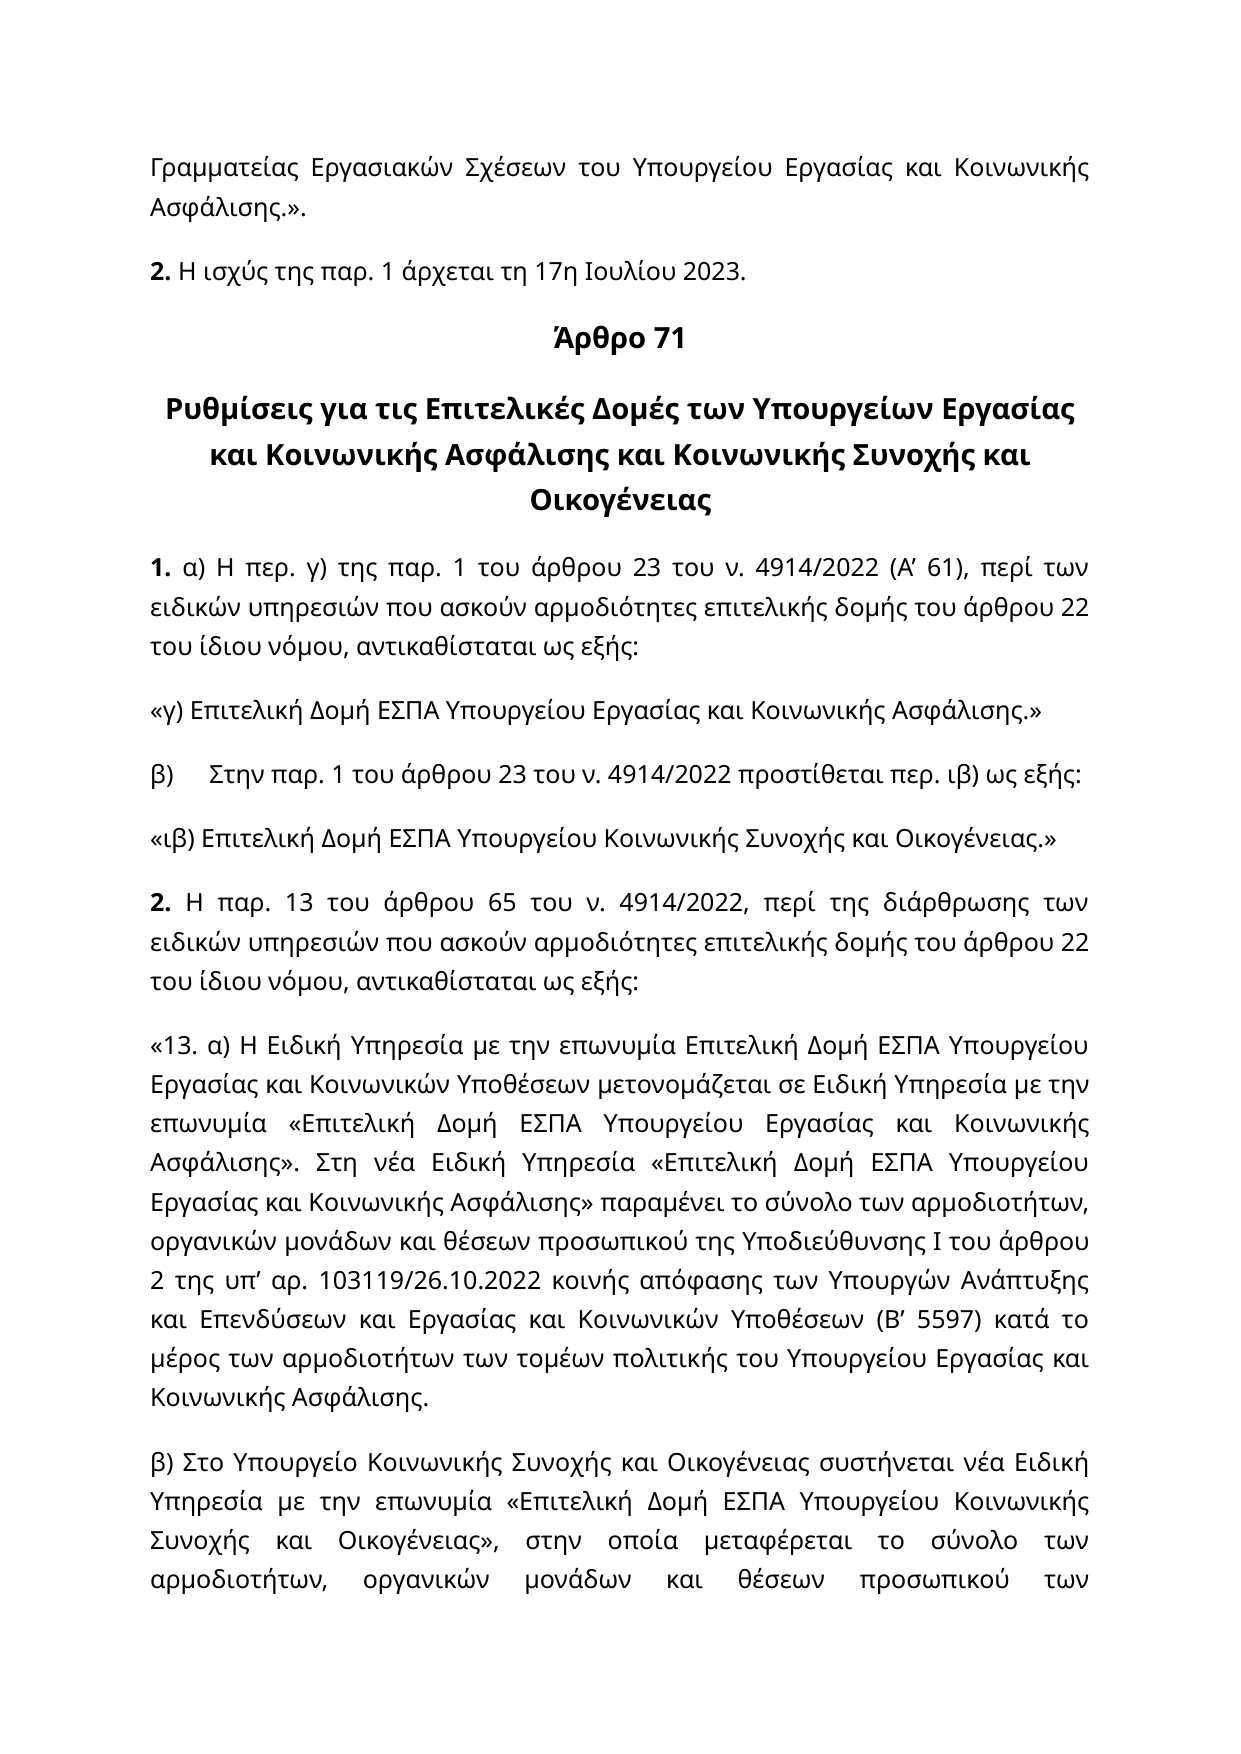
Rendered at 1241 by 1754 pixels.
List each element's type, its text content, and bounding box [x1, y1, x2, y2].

text 1. α) Η περ. γ) της παρ. 1 του άρθρου 23 του ν. 4914/2022 (Α’ 61), περί των ειδικών υπηρεσιών που ασκούν αρμοδιότητες επιτελικής δομής του άρθρου 22 του ίδιου νόμου, αντικαθίσταται ως εξής: [150, 550, 1090, 662]
text 2. Η παρ. 13 του άρθρου 65 του ν. 4914/2022, περί της διάρθρωσης των ειδικών υπηρεσιών που ασκούν αρμοδιότητες επιτελικής δομής του άρθρου 22 του ίδιου νόμου, αντικαθίσταται ως εξής: [150, 885, 1090, 997]
text 2. Η ισχύς της παρ. 1 άρχεται τη 17η Ιουλίου 2023. [150, 253, 1090, 287]
text β) Στο Υπουργείο Κοινωνικής Συνοχής και Οικογένειας συστήνεται νέα Ειδική Υπηρεσία με την επωνυμία «Επιτελική Δομή ΕΣΠΑ Υπουργείου Κοινωνικής Συνοχής και Οικογένειας», στην οποία μεταφέρεται το σύνολο των αρμοδιοτήτων, οργανικών μονάδων και θέσεων προσωπικού των [150, 1444, 1090, 1596]
subtitle Άρθρο 71 [150, 317, 1090, 357]
text «γ) Επιτελική Δομή ΕΣΠΑ Υπουργείου Εργασίας και Κοινωνικής Ασφάλισης.» [150, 692, 1090, 727]
text «13. α) Η Ειδική Υπηρεσία με την επωνυμία Επιτελική Δομή ΕΣΠΑ Υπουργείου Εργασίας και Κοινωνικών Υποθέσεων μετονομάζεται σε Ειδική Υπηρεσία με την επωνυμία «Επιτελική Δομή ΕΣΠΑ Υπουργείου Εργασίας και Κοινωνικής Ασφάλισης». Στη νέα Ειδική Υπηρεσία «Επιτελική Δομή ΕΣΠΑ Υπουργείου Εργασίας και Κοινωνικής Ασφάλισης» παραμένει το σύνολο των αρμοδιοτήτων, οργανικών μονάδων και θέσεων προσωπικού της Υποδιεύθυνσης Ι του άρθρου 2 της υπ’ αρ. 103119/26.10.2022 κοινής απόφασης των Υπουργών Ανάπτυξης και Επενδύσεων και Εργασίας και Κοινωνικών Υποθέσεων (Β’ 5597) κατά το μέρος των αρμοδιοτήτων των τομέων πολιτικής του Υπουργείου Εργασίας και Κοινωνικής Ασφάλισης. [150, 1027, 1090, 1414]
text «ιβ) Επιτελική Δομή ΕΣΠΑ Υπουργείου Κοινωνικής Συνοχής και Οικογένειας.» [150, 821, 1090, 855]
subtitle Ρυθμίσεις για τις Επιτελικές Δομές των Υπουργείων Εργασίας και Κοινωνικής Ασφάλισης και Κοινωνικής Συνοχής και Οικογένειας [150, 388, 1090, 519]
list β) Στην παρ. 1 του άρθρου 23 του ν. 4914/2022 προστίθεται περ. ιβ) ως εξής: [150, 757, 1090, 791]
text Γραμματείας Εργασιακών Σχέσεων του Υπουργείου Εργασίας και Κοινωνικής Ασφάλισης.». [150, 150, 1090, 223]
